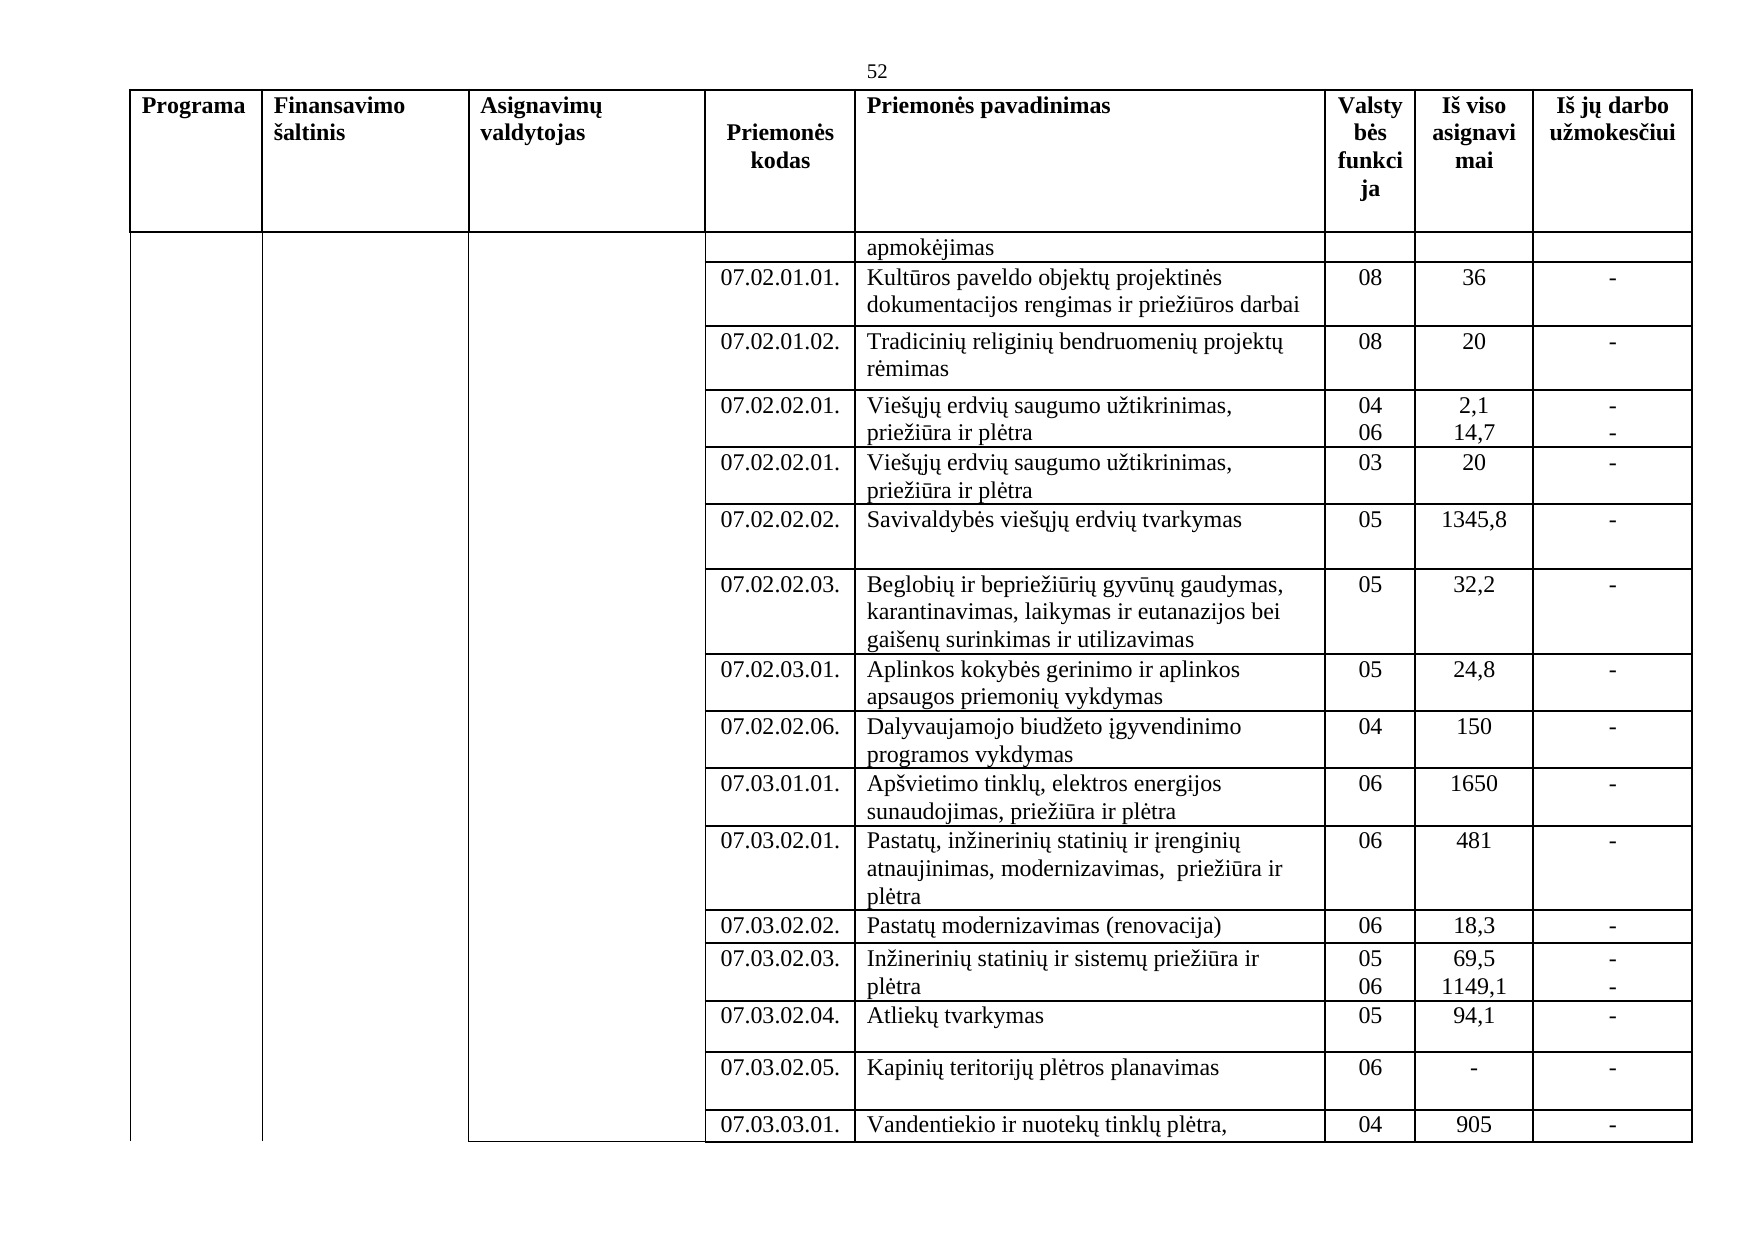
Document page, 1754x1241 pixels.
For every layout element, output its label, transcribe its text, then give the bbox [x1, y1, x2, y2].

table_cell [1326, 233, 1414, 261]
table_cell [131, 233, 262, 999]
table_cell [263, 201, 468, 231]
table_cell [470, 201, 704, 231]
table_cell 18,3 [1416, 911, 1532, 942]
table_cell 07.02.01.01. [706, 263, 854, 324]
table_cell 07.02.02.06. [706, 712, 854, 767]
table_cell 08 [1326, 263, 1414, 324]
table_cell 07.02.02.01. [706, 391, 854, 446]
table_cell 07.03.02.02. [706, 911, 854, 942]
table_cell [706, 201, 854, 231]
table_header Asignavimų valdytojas [470, 91, 704, 201]
table_cell 03 [1326, 448, 1414, 503]
table_cell 07.03.01.01. [706, 769, 854, 824]
table_cell - [1534, 448, 1691, 503]
table_cell 20 [1416, 448, 1532, 503]
table_header Iš viso asignavimai [1416, 91, 1532, 231]
table_cell 07.02.02.03. [706, 570, 854, 653]
table_cell 07.03.02.05. [706, 1053, 854, 1108]
table_cell Pastatų, inžinerinių statinių ir įrenginių atnaujinimas, modernizavimas, priežiūra ir plėtra [856, 827, 1324, 909]
table_cell - - [1534, 944, 1691, 999]
table_cell 32,2 [1416, 570, 1532, 653]
table_cell 05 [1326, 505, 1414, 568]
table_cell Atliekų tvarkymas [856, 1002, 1324, 1051]
table_cell 04 06 [1326, 391, 1414, 446]
table_cell - [1534, 911, 1691, 942]
table_cell [131, 1000, 262, 1051]
table_header Iš jų darbo užmokesčiui [1534, 91, 1691, 231]
table_cell 94,1 [1416, 1002, 1532, 1051]
table_cell 07.03.03.01. [706, 1111, 854, 1141]
table_cell - [1534, 327, 1691, 389]
table_cell 1650 [1416, 769, 1532, 824]
table_cell Pastatų modernizavimas (renovacija) [856, 911, 1324, 942]
table_cell 05 [1326, 655, 1414, 710]
table_cell 1345,8 [1416, 505, 1532, 568]
table_header Priemonės kodas [706, 91, 854, 201]
table_cell 2,1 14,7 [1416, 391, 1532, 446]
table_cell Kapinių teritorijų plėtros planavimas [856, 1053, 1324, 1108]
table_cell apmokėjimas [856, 233, 1324, 261]
table_cell [706, 233, 854, 261]
table_cell 905 [1416, 1111, 1532, 1141]
table_cell Tradicinių religinių bendruomenių projektų rėmimas [856, 327, 1324, 389]
table_cell 05 [1326, 570, 1414, 653]
table_cell - [1534, 263, 1691, 324]
table_cell 69,5 1149,1 [1416, 944, 1532, 999]
table_cell 07.02.02.02. [706, 505, 854, 568]
table_cell - [1534, 827, 1691, 909]
table_cell 07.03.02.03. [706, 944, 854, 999]
table_cell [1416, 233, 1532, 261]
table_cell Viešųjų erdvių saugumo užtikrinimas, priežiūra ir plėtra [856, 448, 1324, 503]
table_header Finansavimo šaltinis [263, 91, 468, 201]
table_cell - [1534, 1111, 1691, 1141]
table_cell - [1534, 1002, 1691, 1051]
table_cell 07.03.02.04. [706, 1002, 854, 1051]
table_cell 06 [1326, 1053, 1414, 1108]
table_cell Apšvietimo tinklų, elektros energijos sunaudojimas, priežiūra ir plėtra [856, 769, 1324, 824]
table_cell 07.02.01.02. [706, 327, 854, 389]
table_cell [469, 233, 705, 999]
table_header Valstybės funkcija [1326, 91, 1414, 201]
table_cell [131, 1051, 262, 1141]
table_cell Viešųjų erdvių saugumo užtikrinimas, priežiūra ir plėtra [856, 391, 1324, 446]
table_cell Savivaldybės viešųjų erdvių tvarkymas [856, 505, 1324, 568]
table_cell [856, 201, 1324, 231]
table_cell 07.03.02.01. [706, 827, 854, 909]
table_cell - [1534, 655, 1691, 710]
table_cell - - [1534, 391, 1691, 446]
table_cell 24,8 [1416, 655, 1532, 710]
table_cell - [1534, 505, 1691, 568]
table_header Priemonės pavadinimas [856, 91, 1324, 201]
table_cell 150 [1416, 712, 1532, 767]
table_cell 07.02.03.01. [706, 655, 854, 710]
table_header Programa [131, 91, 261, 201]
table_cell [1326, 201, 1414, 231]
table_cell 08 [1326, 327, 1414, 389]
table_cell - [1534, 1053, 1691, 1108]
table_cell [131, 201, 261, 231]
table_cell 36 [1416, 263, 1532, 324]
table_cell 20 [1416, 327, 1532, 389]
table_cell 04 [1326, 1111, 1414, 1141]
table_cell 05 06 [1326, 944, 1414, 999]
table_cell 05 [1326, 1002, 1414, 1051]
table_cell 04 [1326, 712, 1414, 767]
table_cell - [1534, 570, 1691, 653]
table_cell [263, 233, 468, 999]
table_cell [263, 1051, 468, 1141]
table_cell - [1534, 769, 1691, 824]
table_cell - [1534, 233, 1691, 261]
table_cell 06 [1326, 769, 1414, 824]
table_cell Vandentiekio ir nuotekų tinklų plėtra, [856, 1111, 1324, 1141]
table_cell [469, 1000, 705, 1141]
table_cell Kultūros paveldo objektų projektinės dokumentacijos rengimas ir priežiūros darbai [856, 263, 1324, 324]
table_cell - [1416, 1053, 1532, 1108]
table_cell Beglobių ir bepriežiūrių gyvūnų gaudymas, karantinavimas, laikymas ir eutanazijos bei gaišenų surinkimas ir utilizavimas [856, 570, 1324, 653]
table_cell Aplinkos kokybės gerinimo ir aplinkos apsaugos priemonių vykdymas [856, 655, 1324, 710]
table_cell [263, 1000, 468, 1051]
table_cell Dalyvaujamojo biudžeto įgyvendinimo programos vykdymas [856, 712, 1324, 767]
table_cell - [1534, 712, 1691, 767]
table_cell 481 [1416, 827, 1532, 909]
table_cell 07.02.02.01. [706, 448, 854, 503]
table_cell 06 [1326, 827, 1414, 909]
table_cell Inžinerinių statinių ir sistemų priežiūra ir plėtra [856, 944, 1324, 999]
table_cell 06 [1326, 911, 1414, 942]
